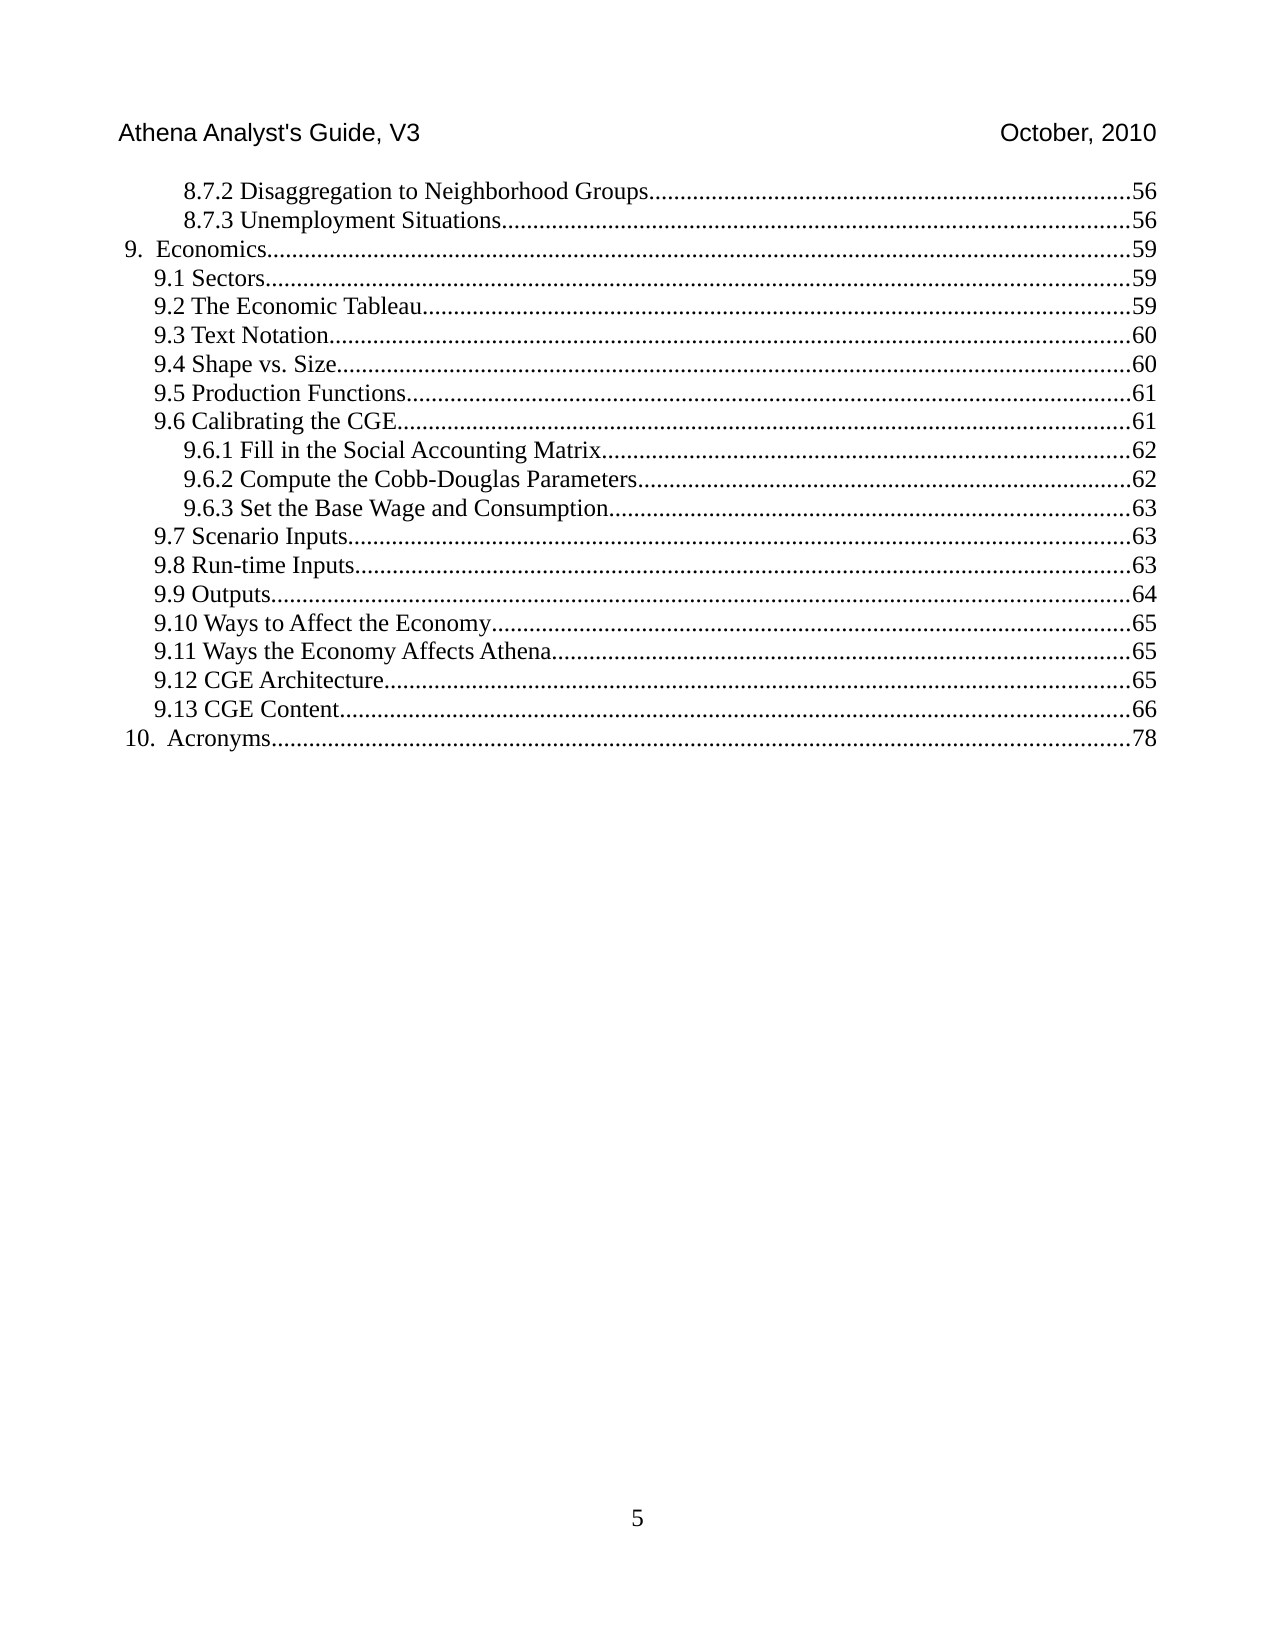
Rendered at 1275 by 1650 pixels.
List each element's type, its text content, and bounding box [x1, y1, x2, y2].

text 9.6.3 Set the Base Wage and Consumption 63 [177, 493, 1157, 521]
text 9.11 Ways the Economy Affects Athena 65 [148, 636, 1157, 665]
text 9. Economics 59 [118, 234, 1157, 263]
text 9.4 Shape vs. Size 60 [148, 349, 1157, 378]
text 9.13 CGE Content 66 [148, 694, 1157, 723]
text 9.8 Run-time Inputs 63 [148, 550, 1157, 579]
text 9.7 Scenario Inputs 63 [148, 521, 1157, 550]
text 8.7.3 Unemployment Situations 56 [177, 205, 1157, 234]
text 9.6.1 Fill in the Social Accounting Matrix 62 [177, 435, 1157, 464]
text 9.12 CGE Architecture 65 [148, 665, 1157, 694]
text 9.2 The Economic Tableau 59 [148, 291, 1157, 320]
text 8.7.2 Disaggregation to Neighborhood Groups 56 [177, 176, 1157, 205]
text 10. Acronyms 78 [118, 723, 1157, 751]
text 9.3 Text Notation 60 [148, 320, 1157, 349]
text 9.10 Ways to Affect the Economy 65 [148, 608, 1157, 636]
text 9.6 Calibrating the CGE 61 [148, 406, 1157, 435]
text 9.5 Production Functions 61 [148, 378, 1157, 406]
text 9.6.2 Compute the Cobb-Douglas Parameters 62 [177, 464, 1157, 493]
text 9.9 Outputs 64 [148, 579, 1157, 608]
text 9.1 Sectors 59 [148, 263, 1157, 291]
